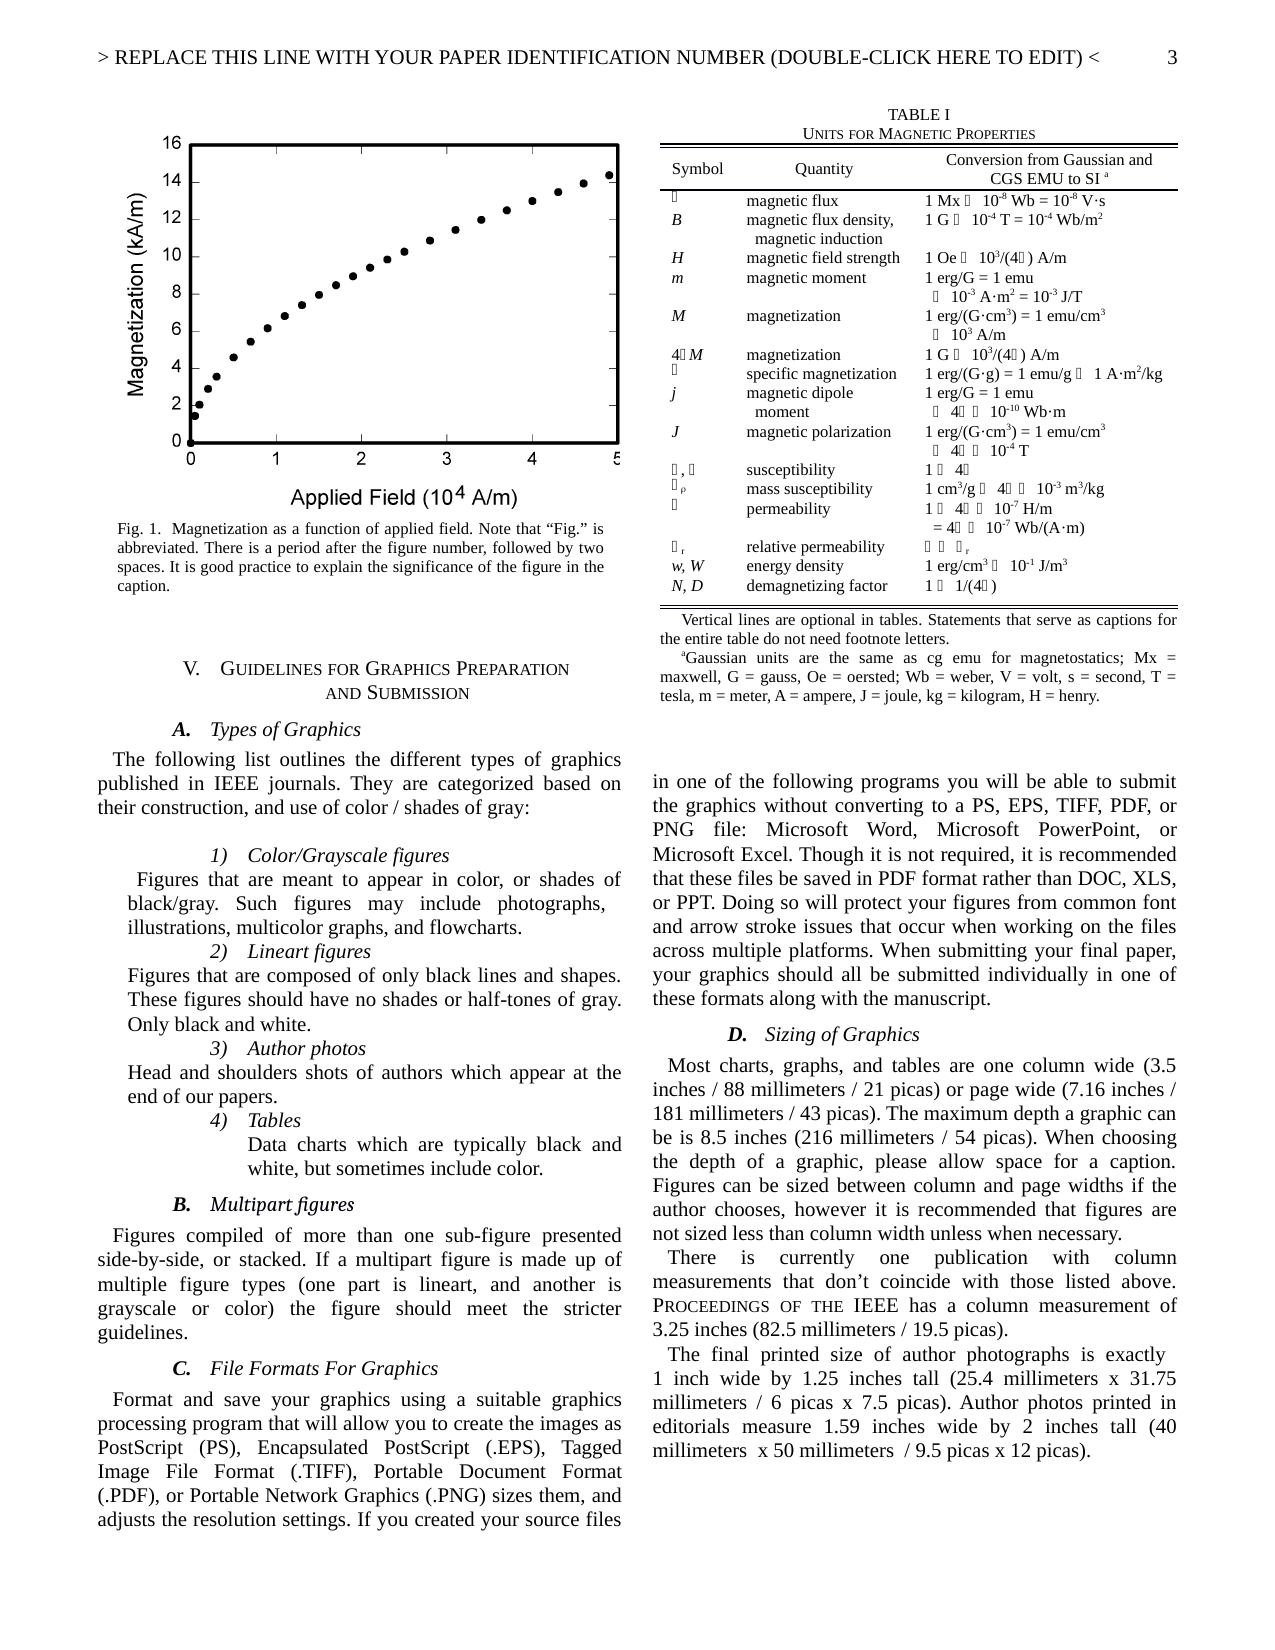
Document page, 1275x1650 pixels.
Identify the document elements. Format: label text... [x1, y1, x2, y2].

text 1  4  107 H/m [924, 498, 1174, 518]
subtitle Sizing of Graphics [727, 1022, 1177, 1046]
text   r [924, 537, 1174, 556]
subtitle Guidelines for Graphics Preparation and Submission [135, 656, 622, 704]
text magnetic dipole [746, 383, 902, 402]
text 1 erg/G = 1 emu [924, 383, 1174, 402]
title Units for Magnetic Properties [660, 124, 1178, 143]
text  [671, 479, 724, 494]
text mass susceptibility [746, 479, 902, 498]
text J [671, 421, 724, 441]
text magnetization [746, 344, 902, 364]
text Vertical lines are optional in tables. Statements that serve as captions for the entire table do not need footnote letters. [660, 609, 1178, 648]
text 1 erg/cm3  101 J/m3 [924, 556, 1174, 576]
text H [671, 248, 724, 267]
title TABLE I [660, 105, 1178, 124]
text  103 A/m [924, 325, 1174, 344]
text 1 erg/G = 1 emu [924, 268, 1174, 287]
subtitle Multipart figures [172, 1192, 622, 1217]
subtitle Types of Graphics [172, 716, 622, 741]
text 1 erg/(G·cm3) = 1 emu/cm3 [924, 421, 1174, 441]
text aGaussian units are the same as cg emu for magnetostatics; Mx = maxwell, G = gauss, Oe = oersted; Wb = weber, V = volt, s = second, T = tesla, m = meter, A = ampere, J = joule, kg = kilogram, H = henry. [660, 648, 1178, 705]
text Fig. 1. Magnetization as a function of applied field. Note that “Fig.” is abbreviated. There is a period after the figure number, followed by two spaces. It is good practice to explain the significance of the figure in the caption. [117, 519, 605, 595]
text 1 Oe  103/(4) A/m [924, 248, 1174, 268]
text  103 A·m2 = 103 J/T [924, 287, 1174, 306]
text w, W [671, 556, 724, 575]
text  [671, 498, 724, 514]
text energy density [746, 556, 902, 575]
text B [671, 210, 724, 229]
subtitle Author photos [210, 1036, 622, 1059]
text magnetic field strength [746, 248, 902, 267]
text relative permeability [746, 537, 902, 556]
text The following list outlines the different types of graphics published in IEEE journals. They are categorized based on their construction, and use of color / shades of gray: [97, 747, 622, 819]
text Symbol [671, 159, 724, 178]
text magnetic polarization [746, 421, 902, 441]
text ,  [671, 460, 724, 479]
text magnetic flux [746, 191, 902, 210]
text M [671, 306, 724, 325]
text demagnetizing factor [746, 576, 902, 595]
subtitle Tables Data charts which are typically black and white, but sometimes include color. [210, 1108, 622, 1180]
text r [671, 537, 724, 556]
text 1 Mx  108 Wb = 108 V·s [924, 191, 1174, 210]
text in one of the following programs you will be able to submit the graphics without converting to a PS, EPS, TIFF, PDF, or PNG file: Microsoft Word, Microsoft PowerPoint, or Microsoft Excel. Though it is not required, it is recommended that these files be saved in PDF format rather than DOC, XLS, or PPT. Doing so will protect your figures from common font and arrow stroke issues that occur when working on the files across multiple platforms. When submitting your final paper, your graphics should all be submitted individually in one of these formats along with the manuscript. [652, 105, 1177, 1010]
text Figures compiled of more than one sub-figure presented side-by-side, or stacked. If a multipart figure is made up of multiple figure types (one part is lineart, and another is grayscale or color) the figure should meet the stricter guidelines. [97, 1223, 622, 1344]
text  4  104 T [924, 441, 1174, 460]
text N, D [671, 576, 724, 595]
title Quantity [746, 159, 902, 178]
text 1 G  104 T = 104 Wb/m2 [924, 210, 1174, 229]
text Most charts, graphs, and tables are one column wide (3.5 inches / 88 millimeters / 21 picas) or page wide (7.16 inches / 181 millimeters / 43 picas). The maximum depth a graphic can be is 8.5 inches (216 millimeters / 54 picas). When choosing the depth of a graphic, please allow space for a caption. Figures can be sized between column and page widths if the author chooses, however it is recommended that figures are not sized less than column width unless when necessary. [652, 1053, 1177, 1245]
text magnetic moment [746, 268, 902, 287]
text m [671, 268, 724, 287]
text There is currently one publication with column measurements that don’t coincide with those listed above. Proceedings of the IEEE has a column measurement of 3.25 inches (82.5 millimeters / 19.5 picas). [652, 1245, 1177, 1341]
text 1  1/(4) [924, 576, 1174, 595]
text magnetization [746, 306, 902, 325]
text CGS EMU to SI a [924, 168, 1174, 188]
text specific magnetization [746, 364, 902, 383]
text magnetic induction [746, 229, 902, 248]
text susceptibility [746, 460, 902, 479]
picture [117, 126, 620, 519]
text  [671, 364, 724, 379]
text permeability [746, 498, 902, 518]
text 1 erg/(G·g) = 1 emu/g  1 A·m2/kg [924, 364, 1174, 383]
subtitle Figures that are composed of only black lines and shapes. These figures should have no shades or half-tones of gray. Only black and white. [127, 963, 622, 1036]
text  [671, 191, 724, 206]
text = 4  107 Wb/(A·m) [924, 518, 1174, 537]
text 1 cm3/g  4  103 m3/kg [924, 479, 1174, 498]
text magnetic flux density, [746, 210, 902, 229]
subtitle Figures that are meant to appear in color, or shades of black/gray. Such figures may include photographs, illustrations, multicolor graphs, and flowcharts. [127, 867, 622, 939]
text 1  4 [924, 460, 1174, 479]
text The final printed size of author photographs is exactly 1 inch wide by 1.25 inches tall (25.4 millimeters x 31.75 millimeters / 6 picas x 7.5 picas). Author photos printed in editorials measure 1.59 inches wide by 2 inches tall (40 millimeters x 50 millimeters / 9.5 picas x 12 picas). [652, 1341, 1177, 1462]
text j [671, 383, 724, 402]
subtitle Color/Grayscale figures [210, 843, 622, 867]
subtitle Head and shoulders shots of authors which appear at the end of our papers. [127, 1059, 622, 1108]
text Format and save your graphics using a suitable graphics processing program that will allow you to create the images as PostScript (PS), Encapsulated PostScript (.EPS), Tagged Image File Format (.TIFF), Portable Document Format (.PDF), or Portable Network Graphics (.PNG) sizes them, and adjusts the resolution settings. If you created your source files [97, 1386, 622, 1531]
subtitle Lineart figures [210, 939, 622, 963]
text 4M [671, 344, 724, 364]
text  4  1010 Wb·m [924, 402, 1174, 421]
text Conversion from Gaussian and [924, 149, 1174, 168]
text 1 erg/(G·cm3) = 1 emu/cm3 [924, 306, 1174, 325]
text moment [746, 402, 902, 421]
subtitle File Formats For Graphics [172, 1356, 622, 1380]
text 1 G  103/(4) A/m [924, 344, 1174, 364]
